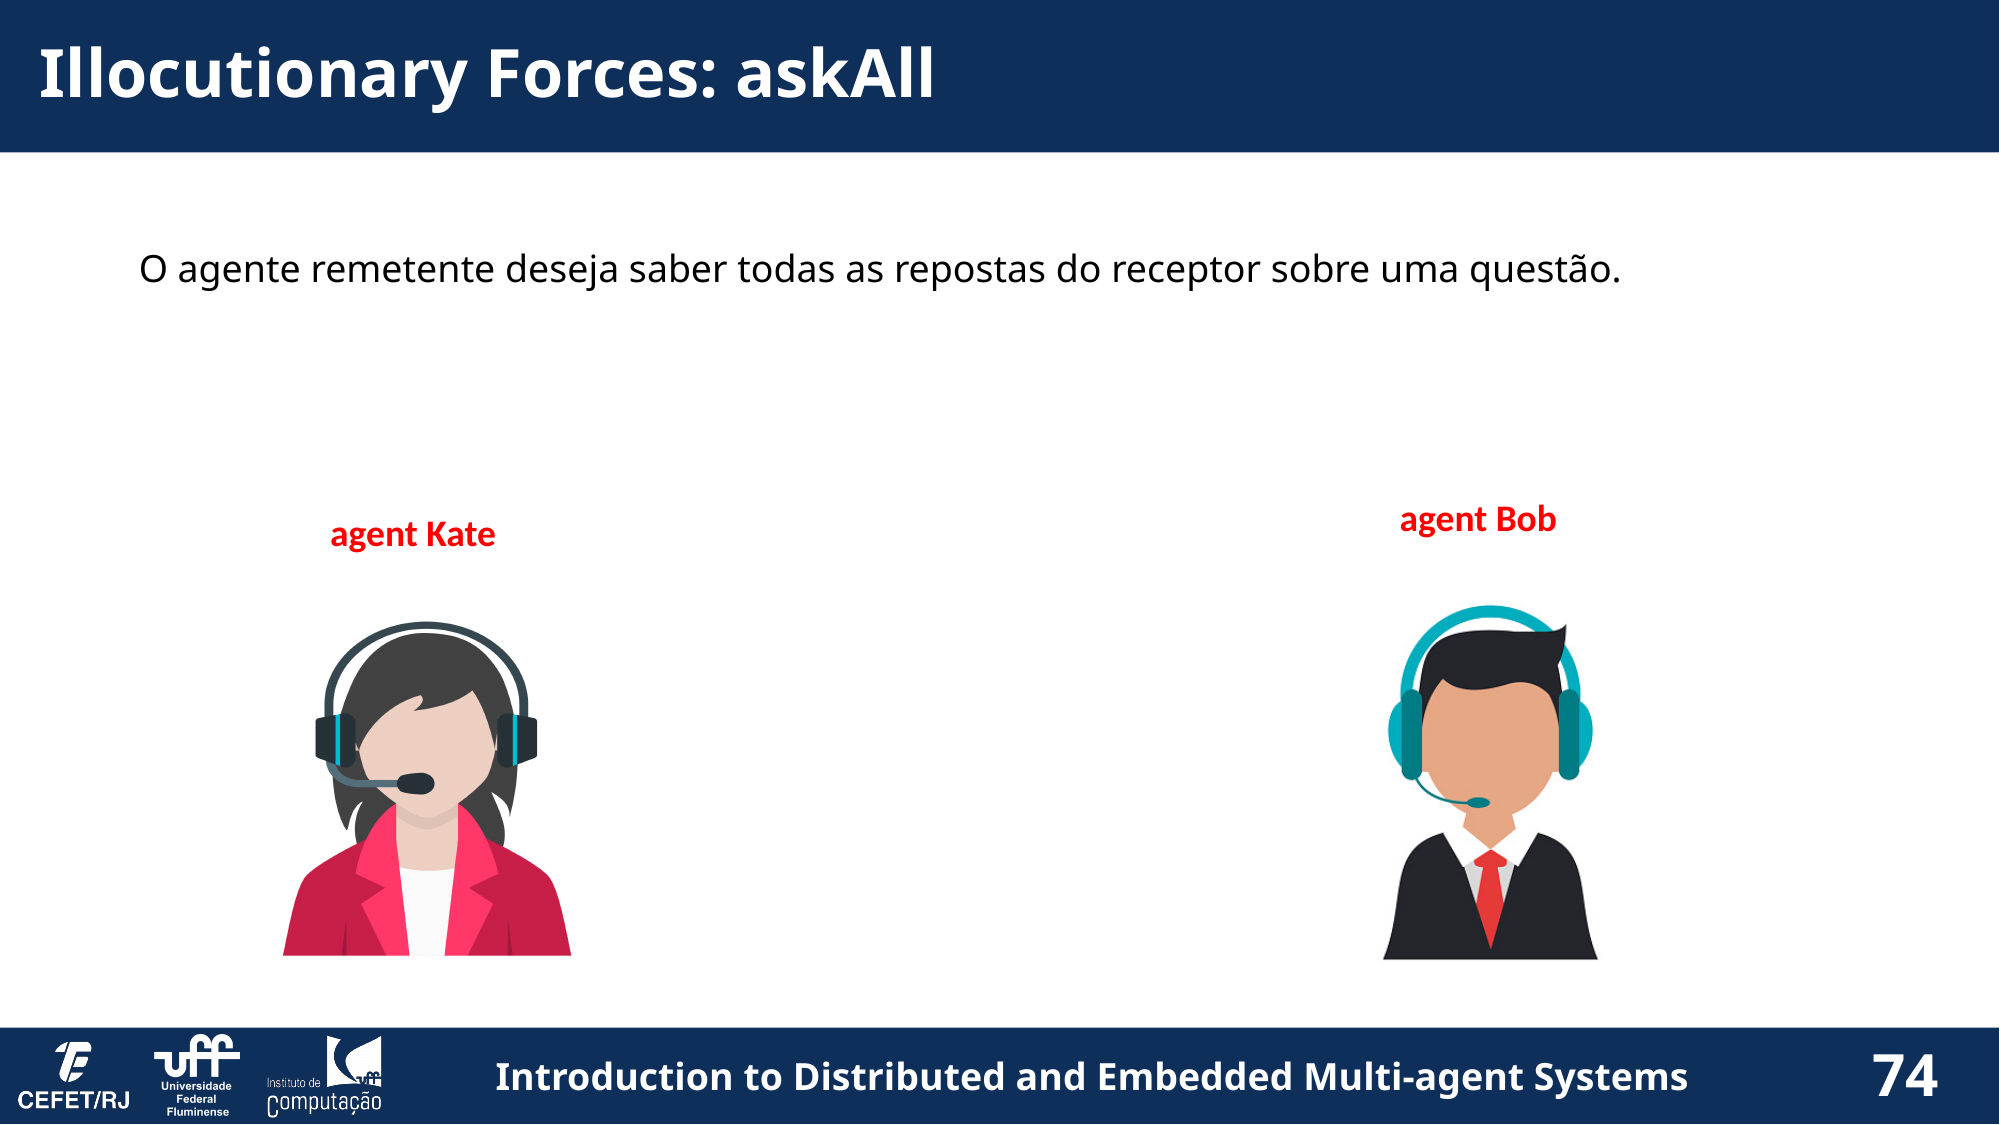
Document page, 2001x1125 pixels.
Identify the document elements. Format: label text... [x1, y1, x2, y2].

text_box agent Kate [295, 501, 531, 562]
picture [265, 1033, 383, 1118]
picture [205, 566, 649, 1011]
text_box agent Bob [1360, 486, 1596, 547]
text_box O agente remetente deseja saber todas as repostas do receptor sobre uma questão. [123, 237, 1771, 298]
picture [153, 1033, 241, 1121]
text_box Illocutionary Forces: askAll [25, 23, 1999, 119]
picture [18, 1021, 129, 1125]
picture [1268, 560, 1713, 1005]
